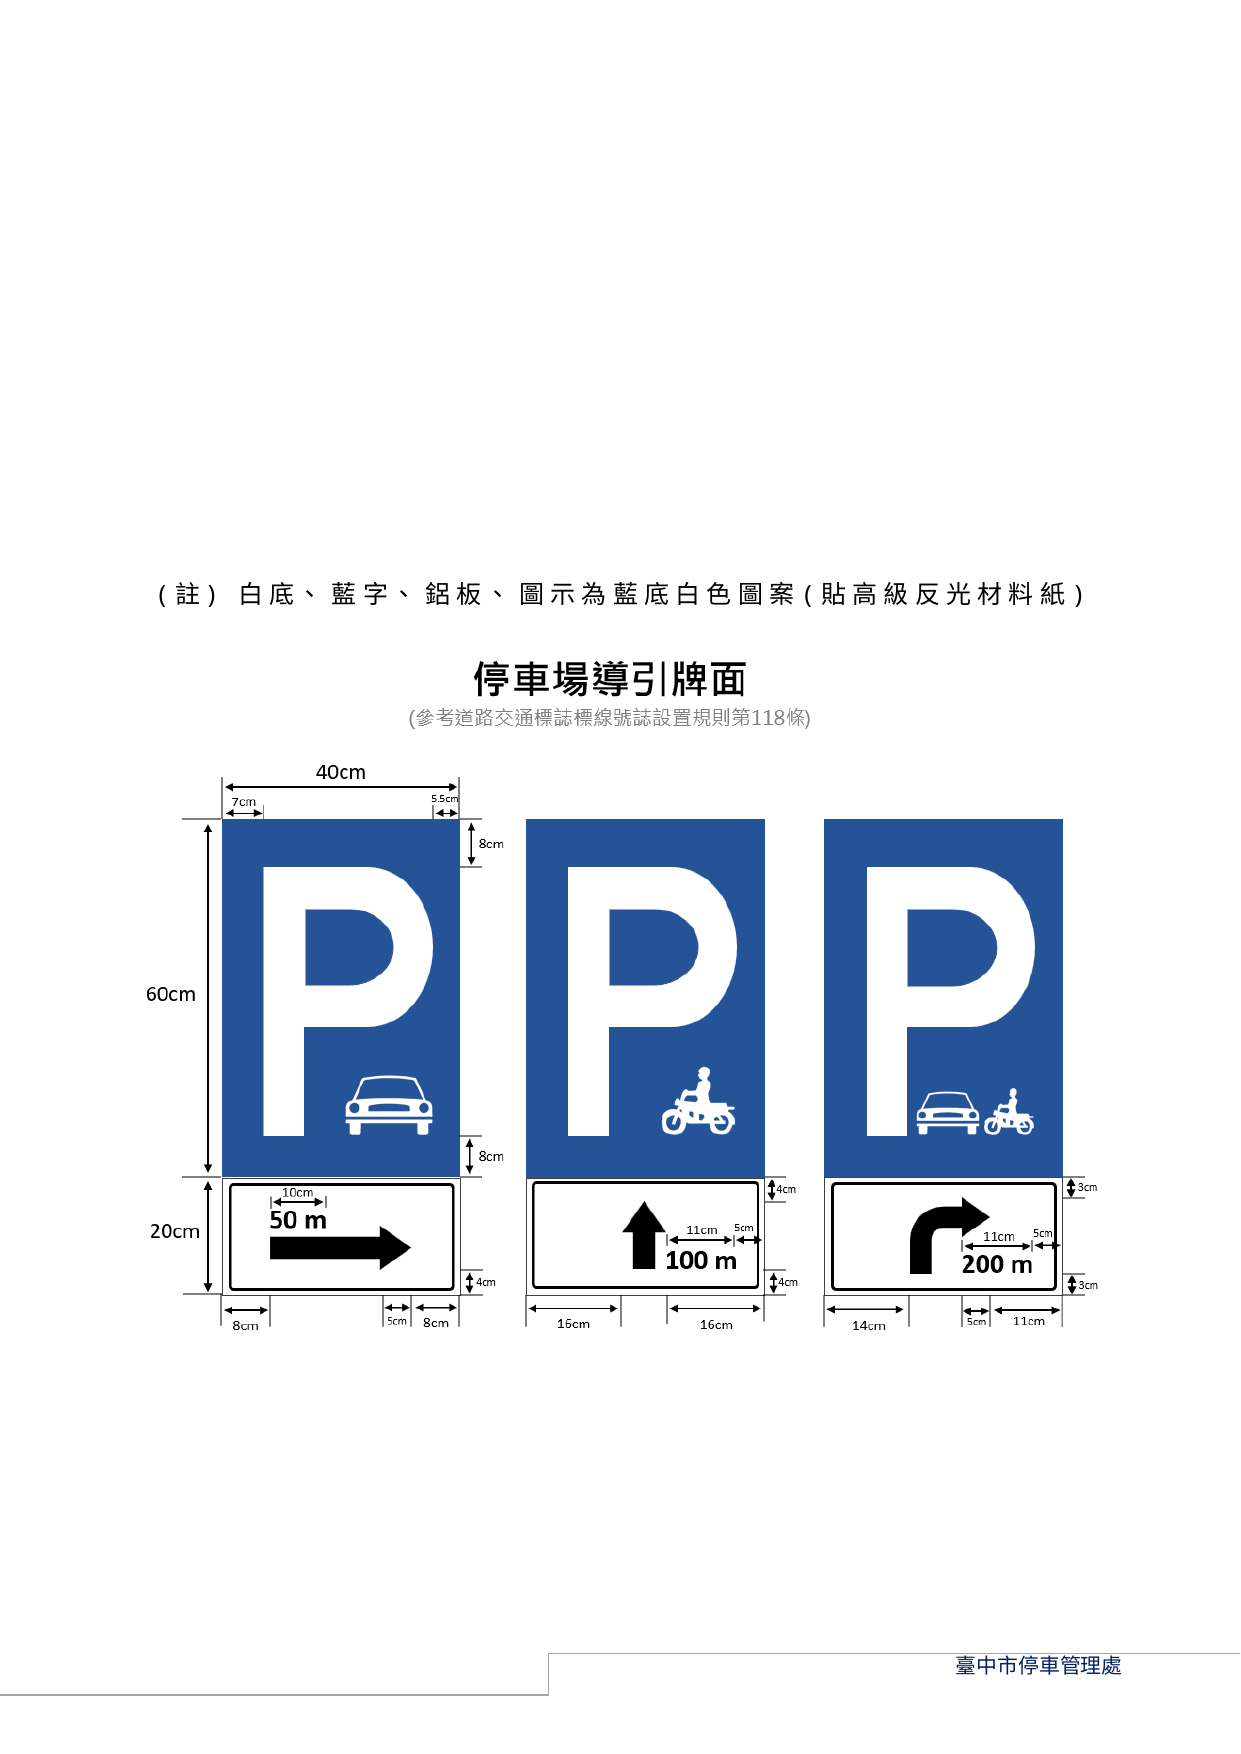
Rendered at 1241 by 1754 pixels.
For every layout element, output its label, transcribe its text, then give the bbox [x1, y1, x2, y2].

text (註) 白底、藍字、鋁板、圖示為藍底白色圖案(貼高級反光材料紙) [120, 542, 1120, 604]
